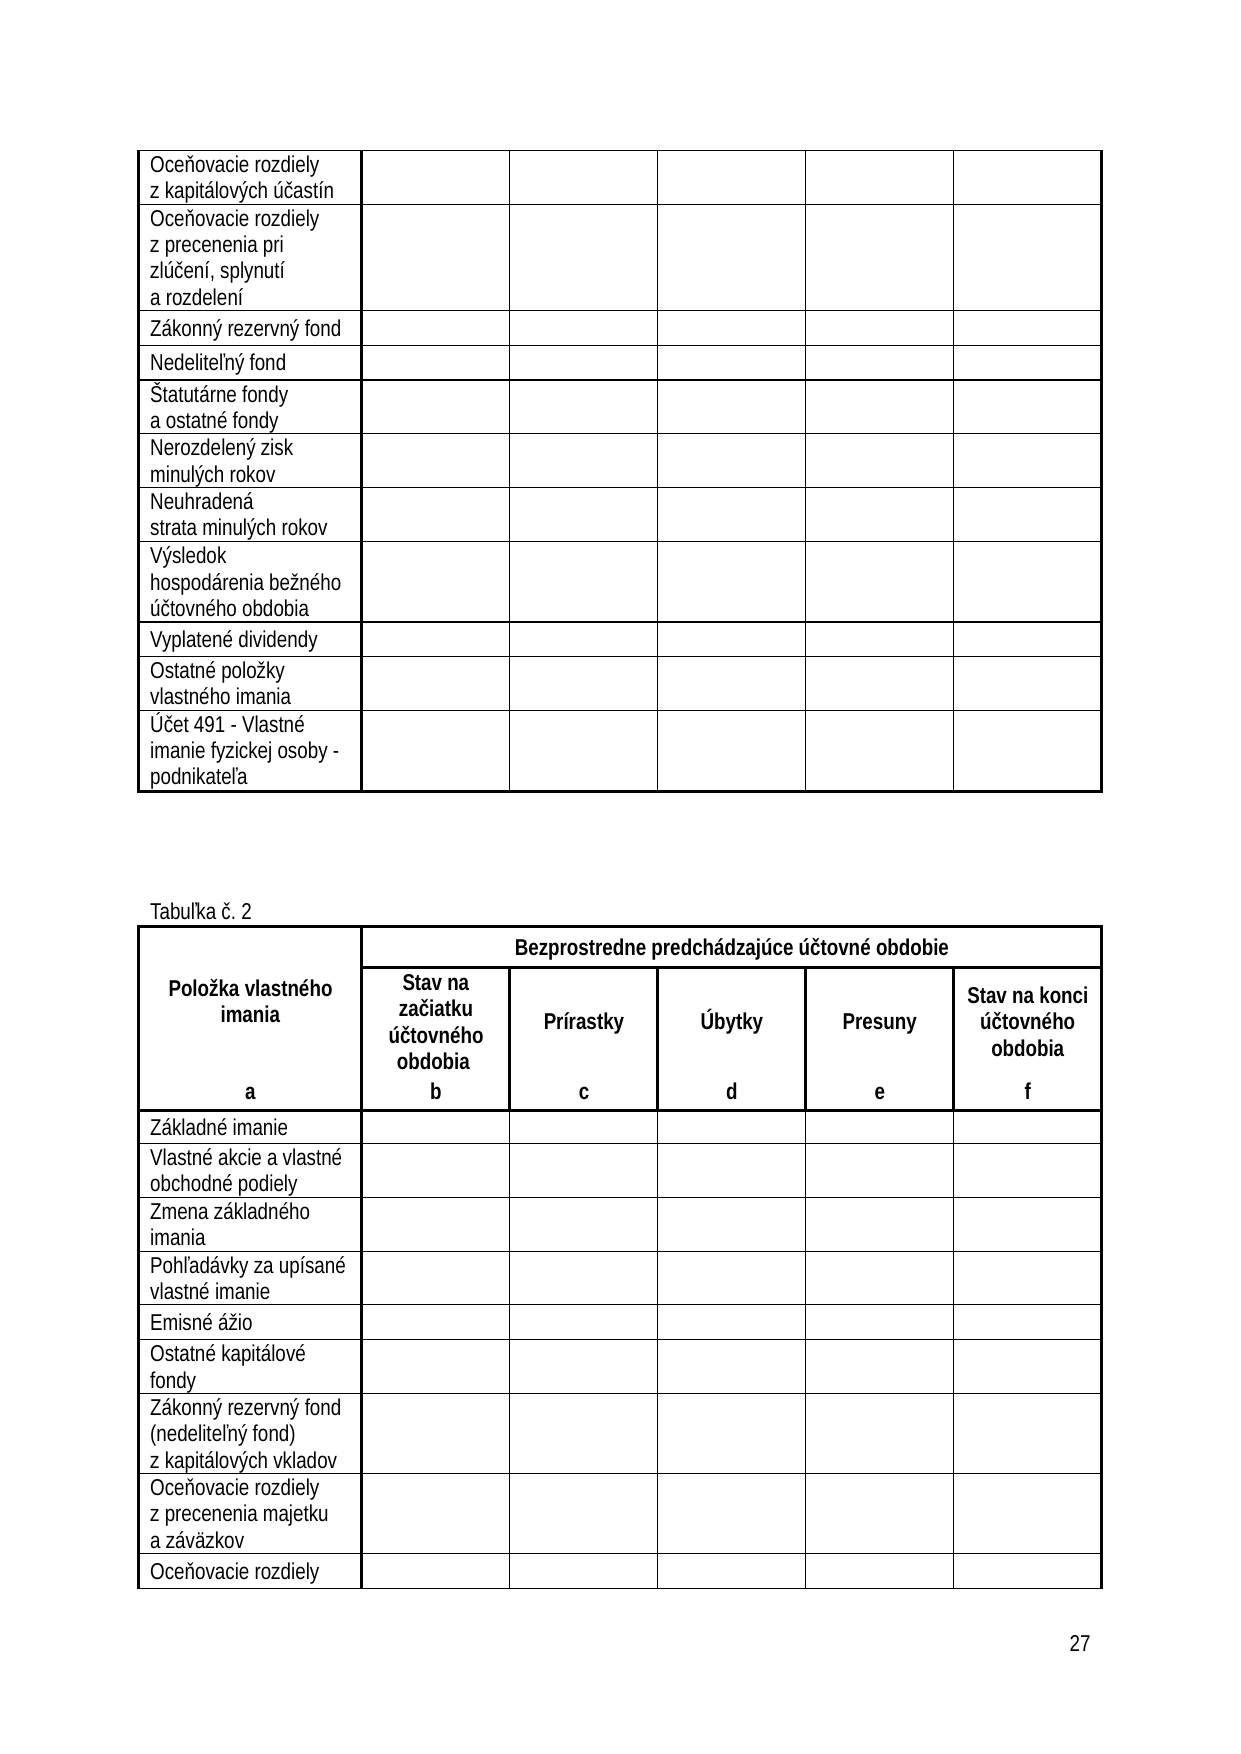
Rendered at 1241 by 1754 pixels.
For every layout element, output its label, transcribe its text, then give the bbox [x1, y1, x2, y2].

table_cell [806, 1252, 953, 1304]
table_cell Úbytky [659, 969, 804, 1074]
table_cell [510, 1474, 657, 1553]
table_cell [363, 1554, 509, 1587]
table_cell a [140, 1074, 360, 1109]
table_cell [954, 488, 1100, 541]
table_cell f [955, 1074, 1100, 1109]
table_cell [510, 1252, 657, 1304]
table_cell [363, 1305, 509, 1339]
table_cell Presuny [807, 969, 952, 1074]
table_cell [363, 1144, 509, 1197]
table_cell [806, 346, 953, 379]
table_cell [954, 346, 1100, 379]
table_cell [658, 311, 805, 344]
table_cell [658, 205, 805, 310]
table_cell [658, 381, 805, 433]
table_cell [363, 711, 509, 789]
table_cell [806, 205, 953, 310]
table_cell [510, 1198, 657, 1251]
table_cell Zmena základného imania [140, 1198, 360, 1251]
table_cell Stav na konci účtovného obdobia [955, 969, 1100, 1074]
table_cell [363, 623, 509, 656]
table_cell [510, 346, 657, 379]
table_cell [658, 346, 805, 379]
table_cell [806, 381, 953, 433]
table_cell [954, 1394, 1100, 1473]
table_cell [954, 1198, 1100, 1251]
table_cell [806, 657, 953, 709]
table_cell [363, 1252, 509, 1304]
table_cell [510, 1554, 657, 1587]
table_cell [510, 205, 657, 310]
table_cell Nedeliteľný fond [140, 346, 360, 379]
table_cell Vlastné akcie a vlastné obchodné podiely [140, 1144, 360, 1197]
table_cell [806, 542, 953, 621]
table_cell [954, 1474, 1100, 1553]
table_cell [363, 346, 509, 379]
table_cell [954, 711, 1100, 789]
table_cell [510, 711, 657, 789]
table_cell Pohľadávky za upísané vlastné imanie [140, 1252, 360, 1304]
table_cell Oceňovacie rozdiely z precenenia pri zlúčení, splynutí a rozdelení [140, 205, 360, 310]
table_cell [510, 311, 657, 344]
table_cell [806, 1112, 953, 1143]
table_cell e [807, 1074, 952, 1109]
table_cell [510, 1144, 657, 1197]
table_cell [363, 205, 509, 310]
table_cell [363, 1394, 509, 1473]
table_cell [510, 1112, 657, 1143]
table_cell [954, 1252, 1100, 1304]
table_cell [806, 711, 953, 789]
table_cell Oceňovacie rozdiely [140, 1554, 360, 1587]
table_cell [954, 623, 1100, 656]
table_cell [658, 1144, 805, 1197]
table_cell [658, 434, 805, 487]
table_cell [954, 1305, 1100, 1339]
table_cell [510, 657, 657, 709]
table_cell [954, 1144, 1100, 1197]
table_cell Výsledok hospodárenia bežného účtovného obdobia [140, 542, 360, 621]
table_cell [954, 542, 1100, 621]
table_cell [658, 1112, 805, 1143]
table_cell [510, 151, 657, 204]
text Tabuľka č. 2 [150, 898, 1090, 924]
table_cell [806, 151, 953, 204]
table_cell [806, 1554, 953, 1587]
table_cell [954, 205, 1100, 310]
table_cell [806, 1144, 953, 1197]
table_cell [954, 381, 1100, 433]
table_cell [363, 488, 509, 541]
table_cell Zákonný rezervný fond [140, 311, 360, 344]
table_cell [658, 151, 805, 204]
table_cell [363, 657, 509, 709]
table_cell [806, 1305, 953, 1339]
table_cell Základné imanie [140, 1112, 360, 1143]
table_cell [510, 1305, 657, 1339]
table_cell c [511, 1074, 656, 1109]
table_cell [806, 1474, 953, 1553]
table_cell [363, 1340, 509, 1393]
table_cell Zákonný rezervný fond (nedeliteľný fond) z kapitálových vkladov [140, 1394, 360, 1473]
table_cell [954, 311, 1100, 344]
table_cell Oceňovacie rozdiely z precenenia majetku a záväzkov [140, 1474, 360, 1553]
table_cell [363, 1474, 509, 1553]
table_cell [658, 1554, 805, 1587]
table_cell Štatutárne fondy a ostatné fondy [140, 381, 360, 433]
table_cell d [659, 1074, 804, 1109]
table_cell [363, 434, 509, 487]
table_cell Neuhradená strata minulých rokov [140, 488, 360, 541]
table_cell [510, 1340, 657, 1393]
table_cell [658, 1252, 805, 1304]
table_cell [363, 151, 509, 204]
table_cell [658, 1474, 805, 1553]
table_cell [954, 1340, 1100, 1393]
table_cell [658, 488, 805, 541]
table_cell [510, 623, 657, 656]
table_cell Účet 491 - Vlastné imanie fyzickej osoby - podnikateľa [140, 711, 360, 789]
table_cell [658, 1305, 805, 1339]
table_cell [806, 311, 953, 344]
table_header Položka vlastného imania [140, 928, 360, 1074]
table_cell [806, 488, 953, 541]
table_cell Emisné ážio [140, 1305, 360, 1339]
table_cell [363, 1112, 509, 1143]
table_cell [658, 1198, 805, 1251]
table_cell [954, 1112, 1100, 1143]
table_header Bezprostredne predchádzajúce účtovné obdobie [363, 928, 1100, 966]
table_cell Vyplatené dividendy [140, 623, 360, 656]
table_cell Stav na začiatku účtovného obdobia [363, 969, 508, 1074]
table_cell [510, 434, 657, 487]
table_cell [658, 1394, 805, 1473]
table_cell [363, 1198, 509, 1251]
table_cell [658, 657, 805, 709]
table_cell [510, 1394, 657, 1473]
table_cell Ostatné kapitálové fondy [140, 1340, 360, 1393]
table_cell Prírastky [511, 969, 656, 1074]
table_cell [954, 434, 1100, 487]
table_cell [510, 542, 657, 621]
table_cell Nerozdelený zisk minulých rokov [140, 434, 360, 487]
table_cell Oceňovacie rozdiely z kapitálových účastín [140, 151, 360, 204]
table_cell [363, 542, 509, 621]
table_cell [954, 657, 1100, 709]
table_cell [806, 434, 953, 487]
table_cell [806, 1340, 953, 1393]
table_cell [510, 381, 657, 433]
table_cell [954, 151, 1100, 204]
table_cell [658, 542, 805, 621]
table_cell Ostatné položky vlastného imania [140, 657, 360, 709]
table_cell [806, 1394, 953, 1473]
table_cell [363, 381, 509, 433]
table_cell [510, 488, 657, 541]
table_cell b [363, 1074, 508, 1109]
table_cell [363, 311, 509, 344]
table_cell [806, 1198, 953, 1251]
table_cell [954, 1554, 1100, 1587]
table_cell [658, 1340, 805, 1393]
table_cell [658, 623, 805, 656]
table_cell [658, 711, 805, 789]
table_cell [806, 623, 953, 656]
